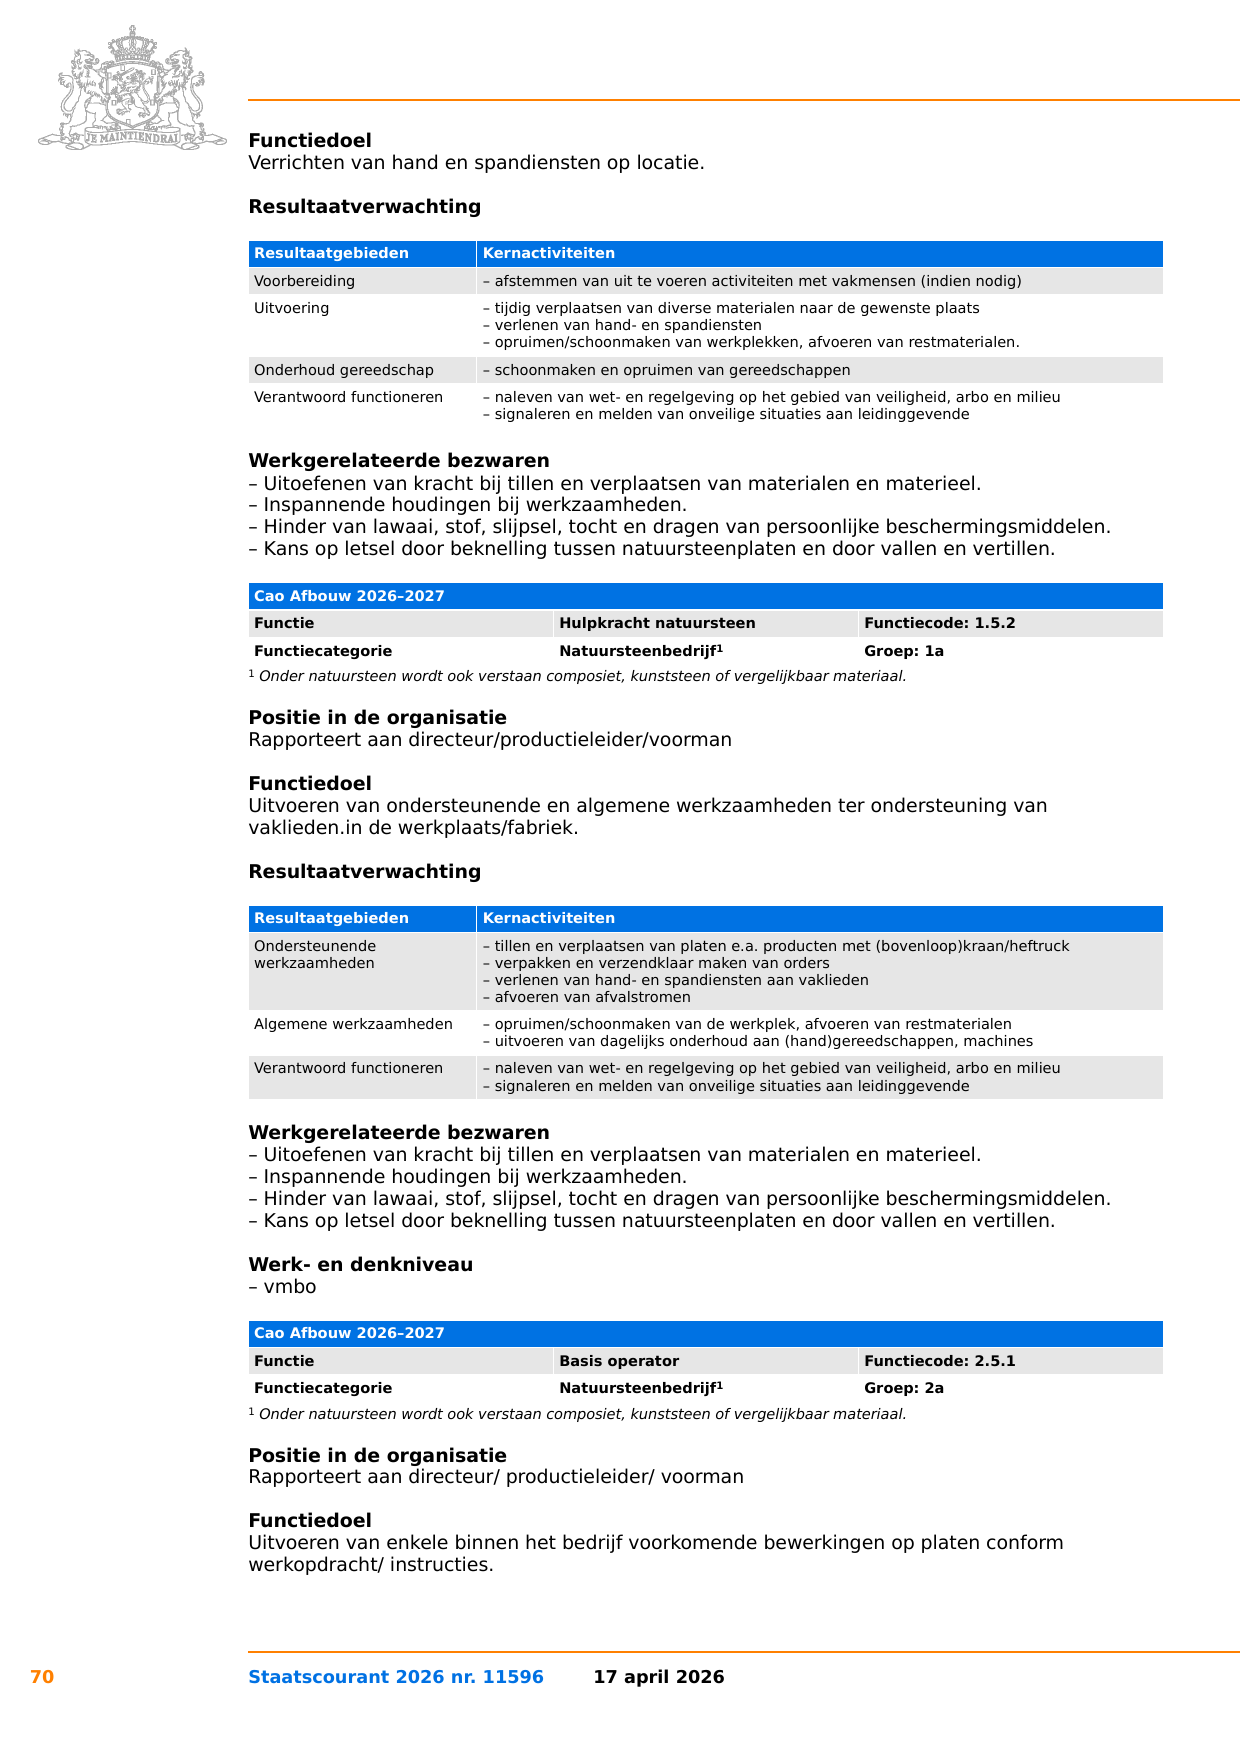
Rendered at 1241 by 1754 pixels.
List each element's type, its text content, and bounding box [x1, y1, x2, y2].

text – Inspannende houdingen bij werkzaamheden. [248, 494, 1163, 516]
table_cell Verantwoord functioneren [249, 1056, 476, 1099]
table_header Resultaatgebieden [249, 906, 476, 932]
table_cell – tillen en verplaatsen van platen e.a. producten met (bovenloop)kraan/heftruck – verpakken en verzendklaar maken van orders – verlenen van hand- en spandiensten aan vaklieden – afvoeren van afvalstromen [477, 933, 1163, 1010]
table_cell Hulpkracht natuursteen [554, 611, 858, 637]
text Resultaatverwachting [248, 861, 1163, 883]
text Functiedoel [248, 773, 1163, 795]
table_cell Functie [249, 611, 553, 637]
text Functiedoel [248, 1510, 1163, 1532]
table_cell Verantwoord functioneren [249, 384, 476, 427]
table_header Cao Afbouw 2026–2027 [249, 583, 1163, 609]
text Uitvoeren van enkele binnen het bedrijf voorkomende bewerkingen op platen conform werkopdracht/ instructies. [248, 1532, 1163, 1576]
table_cell Functiecategorie [249, 638, 553, 664]
table_cell – afstemmen van uit te voeren activiteiten met vakmensen (indien nodig) [477, 268, 1163, 294]
text Verrichten van hand en spandiensten op locatie. [248, 152, 1163, 174]
table_header Cao Afbouw 2026–2027 [249, 1321, 1163, 1347]
text Uitvoeren van ondersteunende en algemene werkzaamheden ter ondersteuning van vaklieden.in de werkplaats/fabriek. [248, 795, 1163, 839]
table_cell – schoonmaken en opruimen van gereedschappen [477, 357, 1163, 383]
text Positie in de organisatie [248, 1444, 1163, 1466]
table_cell Onderhoud gereedschap [249, 357, 476, 383]
text – Kans op letsel door beknelling tussen natuursteenplaten en door vallen en vertillen. [248, 538, 1163, 560]
table_cell Groep: 2a [859, 1375, 1163, 1402]
text Resultaatverwachting [248, 196, 1163, 218]
text – Uitoefenen van kracht bij tillen en verplaatsen van materialen en materieel. [248, 472, 1163, 494]
text – vmbo [248, 1276, 1163, 1298]
text – Hinder van lawaai, stof, slijpsel, tocht en dragen van persoonlijke beschermingsmiddelen. [248, 1188, 1163, 1210]
table_header Kernactiviteiten [477, 241, 1163, 267]
table_cell – naleven van wet- en regelgeving op het gebied van veiligheid, arbo en milieu – signaleren en melden van onveilige situaties aan leidinggevende [477, 1056, 1163, 1099]
text Functiedoel [248, 130, 1163, 152]
table_cell Ondersteunende werkzaamheden [249, 933, 476, 1010]
text – Kans op letsel door beknelling tussen natuursteenplaten en door vallen en vertillen. [248, 1210, 1163, 1232]
table_cell Uitvoering [249, 295, 476, 356]
table_cell Algemene werkzaamheden [249, 1011, 476, 1055]
text – Hinder van lawaai, stof, slijpsel, tocht en dragen van persoonlijke beschermingsmiddelen. [248, 516, 1163, 538]
table_cell Groep: 1a [859, 638, 1163, 664]
text – Uitoefenen van kracht bij tillen en verplaatsen van materialen en materieel. [248, 1144, 1163, 1166]
text Rapporteert aan directeur/productieleider/voorman [248, 729, 1163, 751]
table_cell Functiecode: 2.5.1 [859, 1348, 1163, 1374]
table_cell Voorbereiding [249, 268, 476, 294]
table_cell Basis operator [554, 1348, 858, 1374]
table_cell Functie [249, 1348, 553, 1374]
table_cell Natuursteenbedrijf1 [554, 1375, 858, 1402]
text Werkgerelateerde bezwaren [248, 450, 1163, 472]
table_header Kernactiviteiten [477, 906, 1163, 932]
table_cell – opruimen/schoonmaken van de werkplek, afvoeren van restmaterialen – uitvoeren van dagelijks onderhoud aan (hand)gereedschappen, machines [477, 1011, 1163, 1055]
table_header Resultaatgebieden [249, 241, 476, 267]
text – Inspannende houdingen bij werkzaamheden. [248, 1166, 1163, 1188]
table_cell 1 Onder natuursteen wordt ook verstaan composiet, kunststeen of vergelijkbaar materiaal. [248, 1403, 1163, 1423]
table_cell Functiecategorie [249, 1375, 553, 1402]
text Werkgerelateerde bezwaren [248, 1122, 1163, 1144]
table_cell 1 Onder natuursteen wordt ook verstaan composiet, kunststeen of vergelijkbaar materiaal. [248, 665, 1163, 685]
table_cell – naleven van wet- en regelgeving op het gebied van veiligheid, arbo en milieu – signaleren en melden van onveilige situaties aan leidinggevende [477, 384, 1163, 427]
text Rapporteert aan directeur/ productieleider/ voorman [248, 1466, 1163, 1488]
text Werk- en denkniveau [248, 1254, 1163, 1276]
table_cell Functiecode: 1.5.2 [859, 611, 1163, 637]
table_cell – tijdig verplaatsen van diverse materialen naar de gewenste plaats – verlenen van hand- en spandiensten – opruimen/schoonmaken van werkplekken, afvoeren van restmaterialen. [477, 295, 1163, 356]
table_cell Natuursteenbedrijf1 [554, 638, 858, 664]
text Positie in de organisatie [248, 707, 1163, 729]
picture [38, 25, 227, 150]
